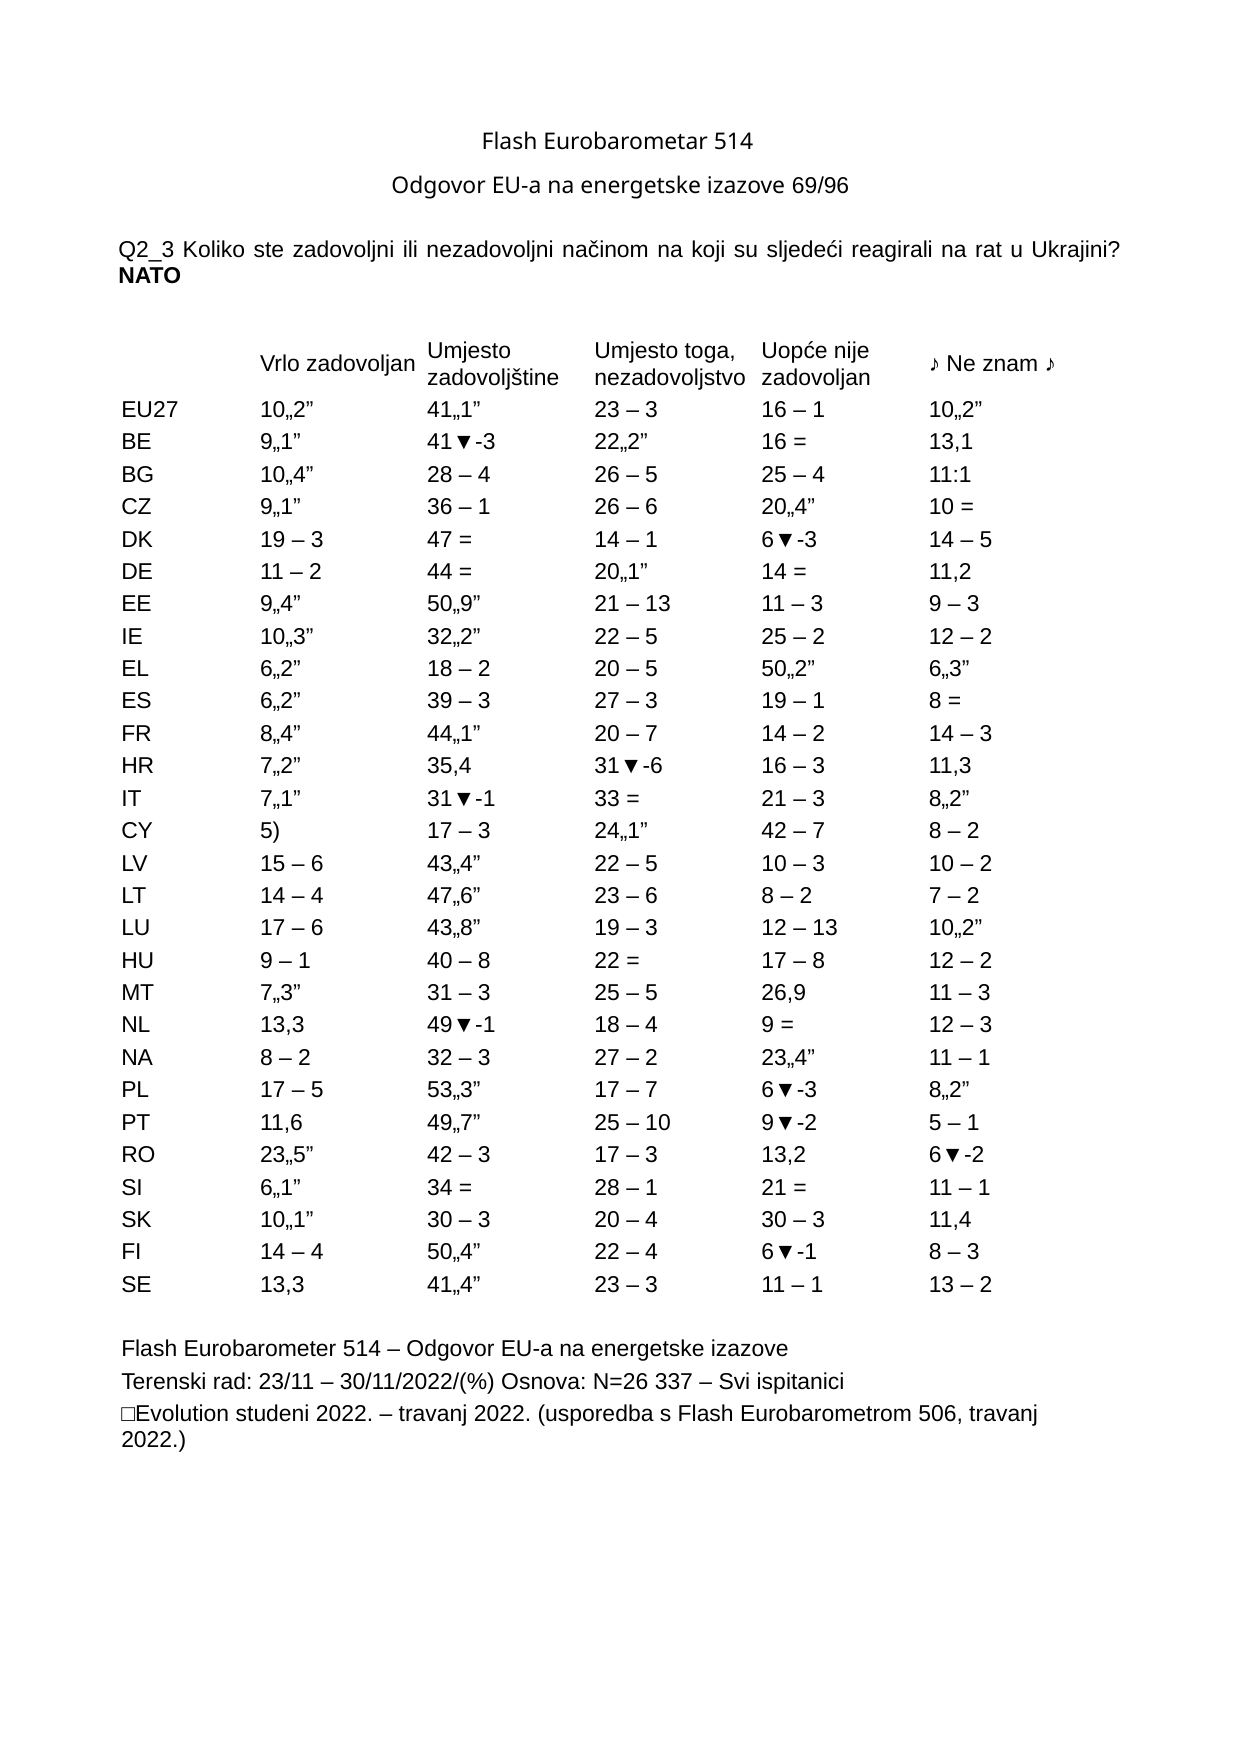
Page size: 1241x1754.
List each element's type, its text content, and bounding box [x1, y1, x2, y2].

table_cell 23 – 3 [591, 1268, 758, 1300]
table_cell BG [118, 458, 257, 490]
table_cell DE [118, 555, 257, 587]
table_cell 12 – 2 [926, 620, 1093, 652]
table_cell 15 – 6 [257, 846, 424, 879]
table_header Uopće nije zadovoljan [758, 334, 926, 393]
table_cell 22 – 5 [591, 846, 758, 879]
table_cell 13,1 [926, 425, 1093, 458]
table_cell 33 = [591, 782, 758, 814]
table_cell 30 – 3 [758, 1203, 926, 1235]
table_cell 6▼-3 [758, 1073, 926, 1106]
table_cell [926, 1300, 1093, 1332]
table_cell 5) [257, 814, 424, 846]
table_cell 13 – 2 [926, 1268, 1093, 1300]
table_cell 8 = [926, 685, 1093, 717]
table_cell 17 – 7 [591, 1073, 758, 1106]
table_cell [758, 1300, 926, 1332]
table_cell BE [118, 425, 257, 458]
table_cell 28 – 1 [591, 1170, 758, 1203]
table_cell DK [118, 523, 257, 555]
table_cell 10 – 2 [926, 846, 1093, 879]
table_cell 8„2” [926, 782, 1093, 814]
table_cell 7„1” [257, 782, 424, 814]
table_cell 32„2” [424, 620, 591, 652]
table_cell 10„1” [257, 1203, 424, 1235]
table_cell 28 – 4 [424, 458, 591, 490]
table_cell 17 – 3 [424, 814, 591, 846]
table_cell 32 – 3 [424, 1041, 591, 1073]
table_cell 42 – 7 [758, 814, 926, 846]
table_cell 43„4” [424, 846, 591, 879]
table_cell 13,2 [758, 1138, 926, 1170]
table_cell LU [118, 911, 257, 944]
table_cell 11 – 1 [758, 1268, 926, 1300]
table_cell 6▼-1 [758, 1235, 926, 1268]
table_header Umjesto zadovoljštine [424, 334, 591, 393]
table_cell 12 – 3 [926, 1009, 1093, 1041]
table_cell 8„4” [257, 717, 424, 749]
table_cell 9 – 1 [257, 944, 424, 976]
table_cell 49„7” [424, 1106, 591, 1138]
table_cell 53„3” [424, 1073, 591, 1106]
table_cell 47 = [424, 523, 591, 555]
table_cell 20 – 7 [591, 717, 758, 749]
table_cell [257, 1300, 424, 1332]
table_cell 6„3” [926, 652, 1093, 684]
table_cell 14 = [758, 555, 926, 587]
table_cell 11,3 [926, 749, 1093, 782]
table_cell 10„2” [926, 393, 1093, 425]
table_cell SK [118, 1203, 257, 1235]
table_cell 11:1 [926, 458, 1093, 490]
table_cell PT [118, 1106, 257, 1138]
table_cell 22 – 5 [591, 620, 758, 652]
table_cell 6▼-2 [926, 1138, 1093, 1170]
table_cell 8„2” [926, 1073, 1093, 1106]
table_cell 16 – 3 [758, 749, 926, 782]
table_cell 6„1” [257, 1170, 424, 1203]
table_cell 20 – 5 [591, 652, 758, 684]
table_cell Terenski rad: 23/11 – 30/11/2022/(%) Osnova: N=26 337 – Svi ispitanici [118, 1365, 1093, 1397]
table_cell 14 – 4 [257, 1235, 424, 1268]
table_cell 44„1” [424, 717, 591, 749]
table_cell 14 – 4 [257, 879, 424, 911]
table_cell PL [118, 1073, 257, 1106]
table_cell 50„9” [424, 587, 591, 620]
table_cell 9„1” [257, 490, 424, 522]
table_cell [424, 1300, 591, 1332]
table_cell 25 – 10 [591, 1106, 758, 1138]
table_cell 21 = [758, 1170, 926, 1203]
table_cell 16 = [758, 425, 926, 458]
table_cell 26 – 5 [591, 458, 758, 490]
table_cell 7„3” [257, 976, 424, 1008]
table_cell 14 – 5 [926, 523, 1093, 555]
table_cell 23„5” [257, 1138, 424, 1170]
table_cell 49▼-1 [424, 1009, 591, 1041]
table_cell 25 – 4 [758, 458, 926, 490]
table_cell 44 = [424, 555, 591, 587]
table_cell 31 – 3 [424, 976, 591, 1008]
table_cell 10 – 3 [758, 846, 926, 879]
table_cell 41„4” [424, 1268, 591, 1300]
table_cell 11 – 3 [758, 587, 926, 620]
table_cell 12 – 13 [758, 911, 926, 944]
table_cell 19 – 3 [591, 911, 758, 944]
table_cell 11,6 [257, 1106, 424, 1138]
table_cell 7 – 2 [926, 879, 1093, 911]
table_cell 6„2” [257, 652, 424, 684]
table_cell 47„6” [424, 879, 591, 911]
table_cell 27 – 3 [591, 685, 758, 717]
table_cell 9 = [758, 1009, 926, 1041]
table_cell FR [118, 717, 257, 749]
table_cell 25 – 2 [758, 620, 926, 652]
table_cell 20„1” [591, 555, 758, 587]
table_cell 23 – 3 [591, 393, 758, 425]
table_cell LV [118, 846, 257, 879]
table_header ♪ Ne znam ♪ [926, 334, 1093, 393]
table_cell □Evolution studeni 2022. – travanj 2022. (usporedba s Flash Eurobarometrom 506, travanj 2022.) [118, 1397, 1093, 1456]
table_cell 10„2” [926, 911, 1093, 944]
table_cell 41▼-3 [424, 425, 591, 458]
table_header Umjesto toga, nezadovoljstvo [591, 334, 758, 393]
table_header Vrlo zadovoljan [257, 334, 424, 393]
table_cell LT [118, 879, 257, 911]
table_cell EE [118, 587, 257, 620]
table_cell 23„4” [758, 1041, 926, 1073]
table_cell 10„2” [257, 393, 424, 425]
table_cell 40 – 8 [424, 944, 591, 976]
table_cell RO [118, 1138, 257, 1170]
table_cell 10„4” [257, 458, 424, 490]
table_cell 35,4 [424, 749, 591, 782]
table_cell 13,3 [257, 1268, 424, 1300]
table_cell [591, 1300, 758, 1332]
table_cell 9▼-2 [758, 1106, 926, 1138]
table_cell 10„3” [257, 620, 424, 652]
table_cell 23 – 6 [591, 879, 758, 911]
table_cell 41„1” [424, 393, 591, 425]
table_cell 8 – 2 [758, 879, 926, 911]
table_cell SI [118, 1170, 257, 1203]
table_cell 27 – 2 [591, 1041, 758, 1073]
table_cell 25 – 5 [591, 976, 758, 1008]
table_cell 10 = [926, 490, 1093, 522]
table_cell 19 – 1 [758, 685, 926, 717]
table_cell 20 – 4 [591, 1203, 758, 1235]
table_cell 22 – 4 [591, 1235, 758, 1268]
table_cell 26,9 [758, 976, 926, 1008]
table_cell IE [118, 620, 257, 652]
table_cell 50„4” [424, 1235, 591, 1268]
table_cell 26 – 6 [591, 490, 758, 522]
table_cell 8 – 2 [257, 1041, 424, 1073]
table_cell 30 – 3 [424, 1203, 591, 1235]
table_cell 17 – 3 [591, 1138, 758, 1170]
table_cell IT [118, 782, 257, 814]
table_cell [118, 1300, 257, 1332]
table_cell ES [118, 685, 257, 717]
table_cell 21 – 3 [758, 782, 926, 814]
table_cell 8 – 3 [926, 1235, 1093, 1268]
table_cell 31▼-1 [424, 782, 591, 814]
table_cell 21 – 13 [591, 587, 758, 620]
table_cell 12 – 2 [926, 944, 1093, 976]
table_cell SE [118, 1268, 257, 1300]
table_cell 43„8” [424, 911, 591, 944]
table_cell 9 – 3 [926, 587, 1093, 620]
table_cell 24„1” [591, 814, 758, 846]
table_cell Flash Eurobarometer 514 – Odgovor EU-a na energetske izazove [118, 1333, 1093, 1365]
table_cell 14 – 2 [758, 717, 926, 749]
table_cell 31▼-6 [591, 749, 758, 782]
table_cell MT [118, 976, 257, 1008]
table_cell HR [118, 749, 257, 782]
table_cell 13,3 [257, 1009, 424, 1041]
table_cell 36 – 1 [424, 490, 591, 522]
table_cell 18 – 4 [591, 1009, 758, 1041]
table_cell 14 – 3 [926, 717, 1093, 749]
table_cell 20„4” [758, 490, 926, 522]
table_cell FI [118, 1235, 257, 1268]
table_cell 11 – 1 [926, 1170, 1093, 1203]
table_cell 7„2” [257, 749, 424, 782]
table_cell EU27 [118, 393, 257, 425]
table_cell NA [118, 1041, 257, 1073]
table_cell 11,2 [926, 555, 1093, 587]
table_cell NL [118, 1009, 257, 1041]
table_header [118, 334, 257, 393]
text Q2_3 Koliko ste zadovoljni ili nezadovoljni načinom na koji su sljedeći reagirali na rat u Ukrajini? NATO [118, 236, 1122, 289]
table_cell 11,4 [926, 1203, 1093, 1235]
table_cell 5 – 1 [926, 1106, 1093, 1138]
table_cell 22 = [591, 944, 758, 976]
table_cell 16 – 1 [758, 393, 926, 425]
table_cell HU [118, 944, 257, 976]
table_cell 19 – 3 [257, 523, 424, 555]
table_cell CZ [118, 490, 257, 522]
table_cell 17 – 8 [758, 944, 926, 976]
table_cell EL [118, 652, 257, 684]
table_cell 42 – 3 [424, 1138, 591, 1170]
table_cell 14 – 1 [591, 523, 758, 555]
table_cell 11 – 3 [926, 976, 1093, 1008]
table_cell 34 = [424, 1170, 591, 1203]
table_cell 6▼-3 [758, 523, 926, 555]
table_cell 9„4” [257, 587, 424, 620]
table_cell CY [118, 814, 257, 846]
table_cell 39 – 3 [424, 685, 591, 717]
table_cell 6„2” [257, 685, 424, 717]
table_cell 17 – 6 [257, 911, 424, 944]
table_cell 9„1” [257, 425, 424, 458]
table_cell 8 – 2 [926, 814, 1093, 846]
table_cell 50„2” [758, 652, 926, 684]
table_cell 11 – 1 [926, 1041, 1093, 1073]
table_cell 22„2” [591, 425, 758, 458]
table_cell 17 – 5 [257, 1073, 424, 1106]
table_cell 18 – 2 [424, 652, 591, 684]
table_cell 11 – 2 [257, 555, 424, 587]
